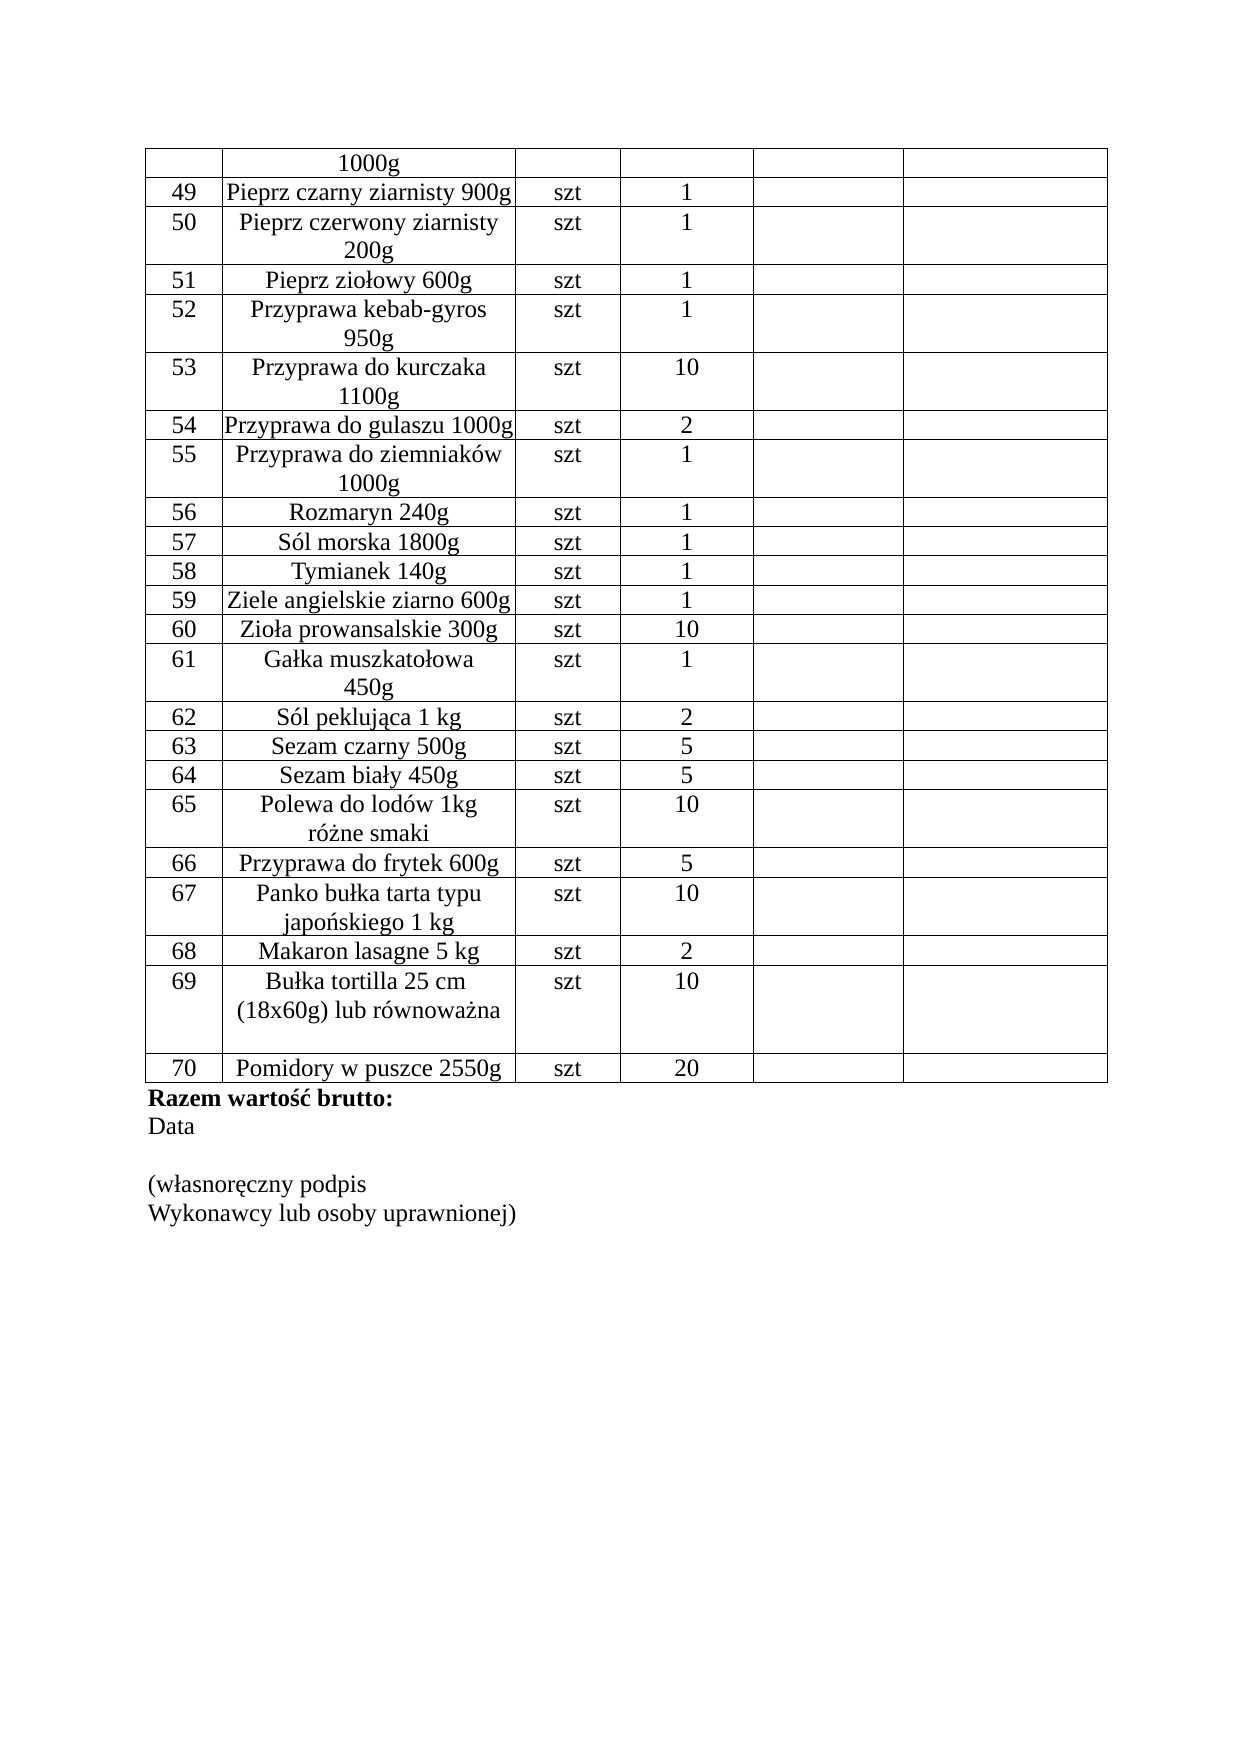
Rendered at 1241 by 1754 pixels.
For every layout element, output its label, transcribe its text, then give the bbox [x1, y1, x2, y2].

table_cell szt [516, 556, 620, 584]
table_cell 61 [146, 644, 222, 701]
table_cell Pieprz czerwony ziarnisty 200g [223, 207, 515, 264]
table_cell Bułka tortilla 25 cm (18x60g) lub równoważna [223, 966, 515, 1052]
table_cell szt [516, 527, 620, 555]
table_cell 1 [621, 586, 753, 614]
table_cell 69 [146, 966, 222, 1052]
table_cell szt [516, 966, 620, 1052]
table_cell Pieprz ziołowy 600g [223, 265, 515, 293]
table_cell Przyprawa do gulaszu 1000g [223, 411, 515, 439]
table_cell Sól peklująca 1 kg [223, 702, 515, 730]
table_cell [754, 644, 903, 701]
table_cell 1000g [223, 149, 515, 177]
table_cell szt [516, 615, 620, 643]
table_cell 56 [146, 498, 222, 526]
table_cell 2 [621, 936, 753, 965]
table_cell [904, 761, 1107, 789]
table_cell 5 [621, 761, 753, 789]
table_cell [754, 295, 903, 351]
table_cell [754, 527, 903, 555]
table_cell 5 [621, 731, 753, 760]
table_cell 51 [146, 265, 222, 293]
table_cell [904, 936, 1107, 965]
text Data [148, 1111, 1093, 1140]
table_cell 59 [146, 586, 222, 614]
table_cell szt [516, 353, 620, 409]
table_cell Polewa do lodów 1kg różne smaki [223, 790, 515, 847]
table_cell [754, 702, 903, 730]
table_cell [754, 440, 903, 497]
table_cell Gałka muszkatołowa 450g [223, 644, 515, 701]
table_cell [904, 644, 1107, 701]
table_cell 54 [146, 411, 222, 439]
text Wykonawcy lub osoby uprawnionej) [148, 1198, 1093, 1226]
table_cell [754, 178, 903, 206]
table_cell 10 [621, 615, 753, 643]
table_cell 58 [146, 556, 222, 584]
table_cell 70 [146, 1054, 222, 1082]
table_cell 20 [621, 1054, 753, 1082]
table_cell [904, 440, 1107, 497]
table_cell 1 [621, 556, 753, 584]
table_cell [904, 556, 1107, 584]
table_cell [754, 149, 903, 177]
table_cell Sezam biały 450g [223, 761, 515, 789]
table_cell Pieprz czarny ziarnisty 900g [223, 178, 515, 206]
table_cell 60 [146, 615, 222, 643]
table_cell Przyprawa do kurczaka 1100g [223, 353, 515, 409]
table_cell 10 [621, 966, 753, 1052]
table_cell [904, 207, 1107, 264]
table_cell [904, 878, 1107, 935]
table_cell 10 [621, 878, 753, 935]
table_cell [754, 878, 903, 935]
table_cell [904, 295, 1107, 351]
table_cell 50 [146, 207, 222, 264]
table_cell [754, 556, 903, 584]
table_cell 10 [621, 353, 753, 409]
table_cell [754, 207, 903, 264]
table_cell szt [516, 207, 620, 264]
table_cell 1 [621, 644, 753, 701]
table_cell 1 [621, 178, 753, 206]
table_cell 52 [146, 295, 222, 351]
table_cell szt [516, 178, 620, 206]
table_cell 67 [146, 878, 222, 935]
table_cell [754, 731, 903, 760]
table_cell 1 [621, 207, 753, 264]
table_cell 68 [146, 936, 222, 965]
table_cell [904, 615, 1107, 643]
table_cell Tymianek 140g [223, 556, 515, 584]
table_cell [754, 411, 903, 439]
table_cell Makaron lasagne 5 kg [223, 936, 515, 965]
table_cell [904, 411, 1107, 439]
table_cell 53 [146, 353, 222, 409]
table_cell [904, 178, 1107, 206]
table_cell szt [516, 790, 620, 847]
table_cell szt [516, 265, 620, 293]
table_cell [754, 936, 903, 965]
table_cell Ziele angielskie ziarno 600g [223, 586, 515, 614]
table_cell [754, 1054, 903, 1082]
table_cell szt [516, 586, 620, 614]
table_cell [904, 353, 1107, 409]
table_cell szt [516, 936, 620, 965]
table_cell [754, 848, 903, 877]
table_cell 64 [146, 761, 222, 789]
table_cell [904, 149, 1107, 177]
table_cell [754, 498, 903, 526]
table_cell [904, 966, 1107, 1052]
table_cell Przyprawa do ziemniaków 1000g [223, 440, 515, 497]
table_cell szt [516, 702, 620, 730]
table_cell [146, 149, 222, 177]
table_cell [621, 149, 753, 177]
table_cell Sezam czarny 500g [223, 731, 515, 760]
table_cell szt [516, 440, 620, 497]
table_cell [754, 615, 903, 643]
table_cell szt [516, 761, 620, 789]
table_cell [754, 761, 903, 789]
table_cell 65 [146, 790, 222, 847]
table_cell szt [516, 498, 620, 526]
table_cell [904, 731, 1107, 760]
table_cell [904, 265, 1107, 293]
table_cell 10 [621, 790, 753, 847]
table_cell [754, 586, 903, 614]
table_cell 2 [621, 411, 753, 439]
table_cell 57 [146, 527, 222, 555]
table_cell Przyprawa do frytek 600g [223, 848, 515, 877]
table_cell [754, 790, 903, 847]
table_cell [904, 1054, 1107, 1082]
table_cell szt [516, 848, 620, 877]
table_cell Pomidory w puszce 2550g [223, 1054, 515, 1082]
table_cell szt [516, 878, 620, 935]
table_cell [516, 149, 620, 177]
table_cell [904, 586, 1107, 614]
table_cell 1 [621, 440, 753, 497]
table_cell Rozmaryn 240g [223, 498, 515, 526]
table_cell 66 [146, 848, 222, 877]
table_cell szt [516, 295, 620, 351]
table_cell 5 [621, 848, 753, 877]
table_cell [904, 498, 1107, 526]
table_cell szt [516, 731, 620, 760]
table_cell 55 [146, 440, 222, 497]
table_cell 1 [621, 265, 753, 293]
table_cell 1 [621, 295, 753, 351]
table_cell Zioła prowansalskie 300g [223, 615, 515, 643]
table_cell szt [516, 411, 620, 439]
table_cell [754, 353, 903, 409]
table_cell 1 [621, 527, 753, 555]
text Razem wartość brutto: [148, 1083, 1093, 1111]
table_cell Przyprawa kebab-gyros 950g [223, 295, 515, 351]
table_cell 2 [621, 702, 753, 730]
table_cell 62 [146, 702, 222, 730]
text (własnoręczny podpis [148, 1169, 1093, 1198]
table_cell [754, 966, 903, 1052]
table_cell szt [516, 1054, 620, 1082]
table_cell szt [516, 644, 620, 701]
table_cell [904, 848, 1107, 877]
table_cell 49 [146, 178, 222, 206]
table_cell [754, 265, 903, 293]
table_cell [904, 702, 1107, 730]
table_cell [904, 527, 1107, 555]
table_cell 1 [621, 498, 753, 526]
table_cell [904, 790, 1107, 847]
table_cell Sól morska 1800g [223, 527, 515, 555]
table_cell Panko bułka tarta typu japońskiego 1 kg [223, 878, 515, 935]
table_cell 63 [146, 731, 222, 760]
